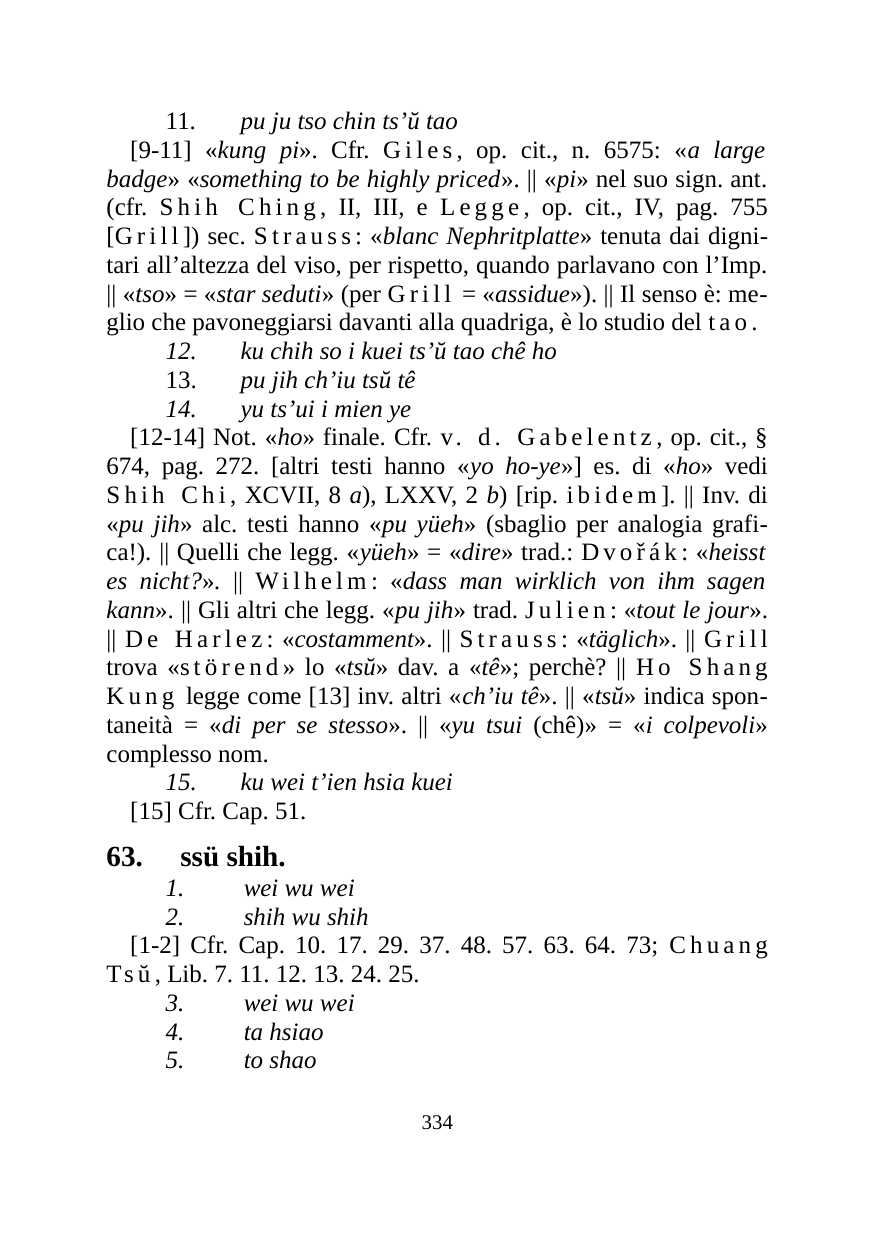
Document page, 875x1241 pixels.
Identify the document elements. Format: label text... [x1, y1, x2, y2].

list wei wu wei [165, 988, 768, 1017]
list ku wei t’ien hsia kuei [165, 767, 768, 796]
list yu ts’ui i mien ye [165, 394, 768, 422]
list to shao [165, 1046, 768, 1074]
list ku chih so i kuei ts’ŭ tao chê ho [165, 336, 768, 365]
list wei wu wei [165, 873, 768, 902]
list ta hsiao [165, 1017, 768, 1046]
list pu jih ch’iu tsŭ tê [165, 365, 768, 394]
list shih wu shih [165, 902, 768, 931]
text [1-2] Cfr. Cap. 10. 17. 29. 37. 48. 57. 63. 64. 73; Chuang Tsŭ, Lib. 7. 11. 12. 13. 24. 25. [106, 931, 768, 988]
text [12-14] Not. «ho» finale. Cfr. v. d. Gabelentz, op. cit., § 674, pag. 272. [altri testi hanno «yo ho-ye»] es. di «ho» vedi Shih Chi, XCVII, 8 a), LXXV, 2 b) [rip. ibidem]. || Inv. di «pu jih» alc. testi hanno «pu yüeh» (sbaglio per analogia grafi­ca!). || Quelli che legg. «yüeh» = «dire» trad.: Dvořák: «heisst es nicht?». || Wilhelm: «dass man wirklich von ihm sagen kann». || Gli altri che legg. «pu jih» trad. Julien: «tout le jour». || De Harlez: «costamment». || Strauss: «täglich». || Grill trova «störend» lo «tsŭ» dav. a «tê»; perchè? || Ho Shang Kung legge come [13] inv. altri «ch’iu tê». || «tsŭ» indica spon­taneità = «di per se stesso». || «yu tsui (chê)» = «i colpevoli» complesso nom. [106, 422, 768, 767]
text [9-11] «kung pi». Cfr. Giles, op. cit., n. 6575: «a large badge» «something to be highly priced». || «pi» nel suo sign. ant. (cfr. Shih Ching, II, III, e Legge, op. cit., IV, pag. 755 [Grill]) sec. Strauss: «blanc Nephritplatte» tenuta dai digni­tari all’altezza del viso, per rispetto, quando parlavano con l’Imp. || «tso» = «star seduti» (per Grill = «assidue»). || Il senso è: me­glio che pavoneggiarsi davanti alla quadriga, è lo studio del tao. [106, 135, 768, 336]
text [15] Cfr. Cap. 51. [106, 796, 768, 825]
list pu ju tso chin ts’ŭ tao [165, 106, 768, 135]
subtitle 63. ssü shih. [106, 839, 768, 873]
